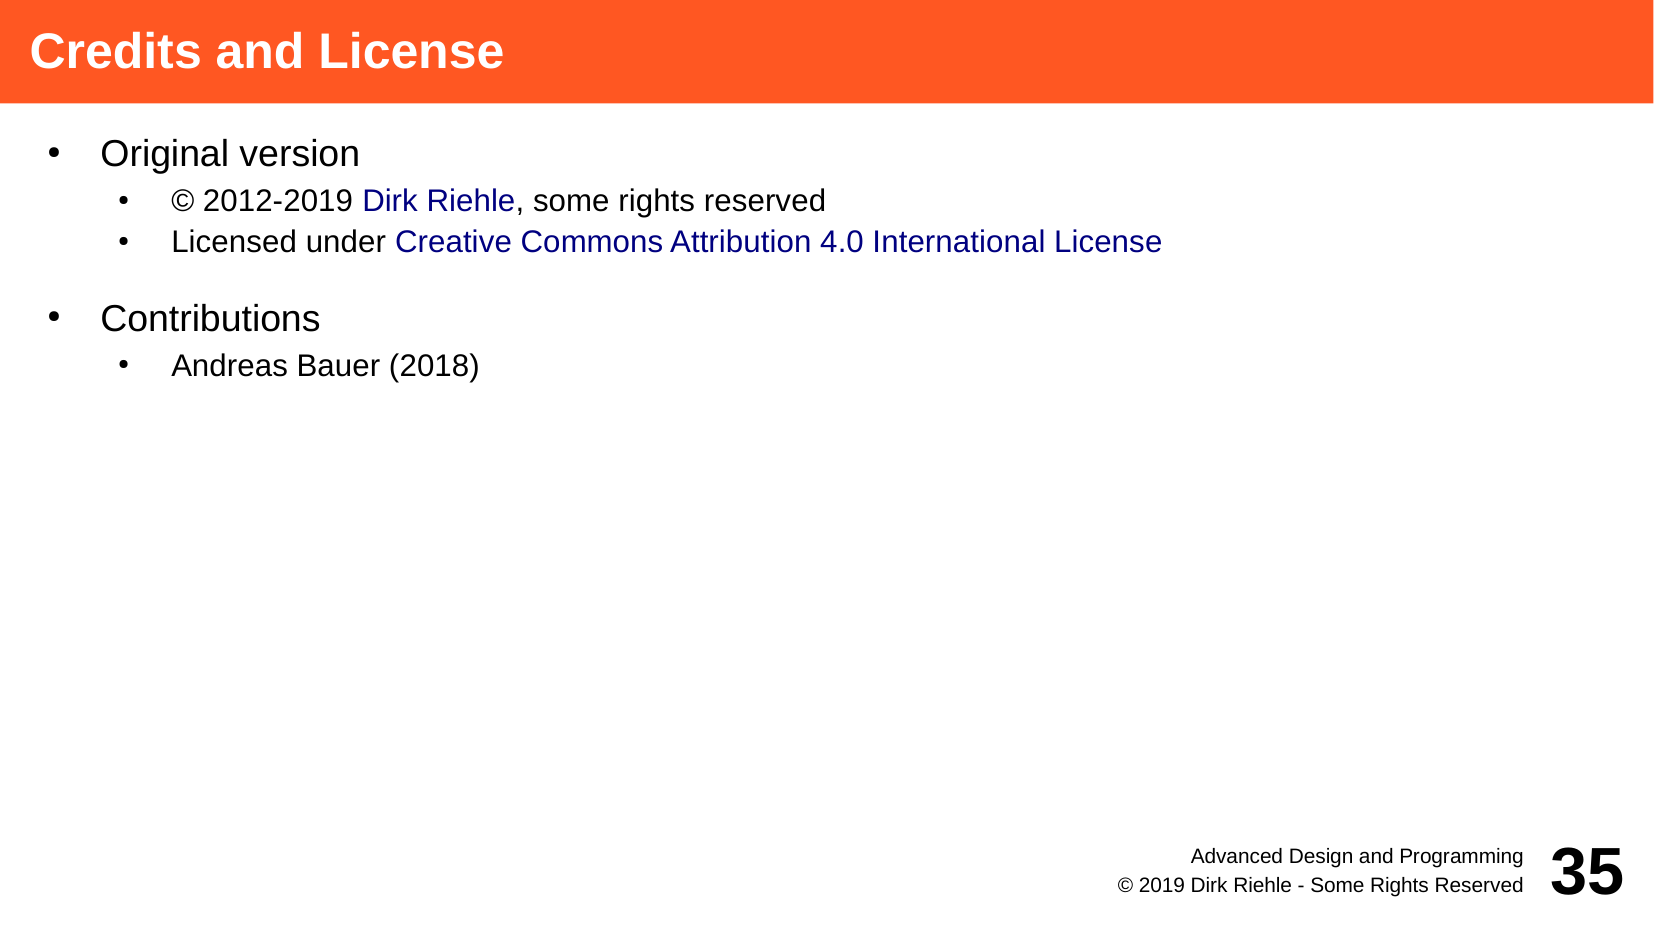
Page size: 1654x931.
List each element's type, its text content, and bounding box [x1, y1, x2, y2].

list Original version © 2012-2019 Dirk Riehle, some rights reserved Licensed under Creative Commons Attribution 4.0 International License Contributions Andreas Bauer (2018) [29, 132, 1625, 813]
title Credits and License [0, 0, 1654, 104]
